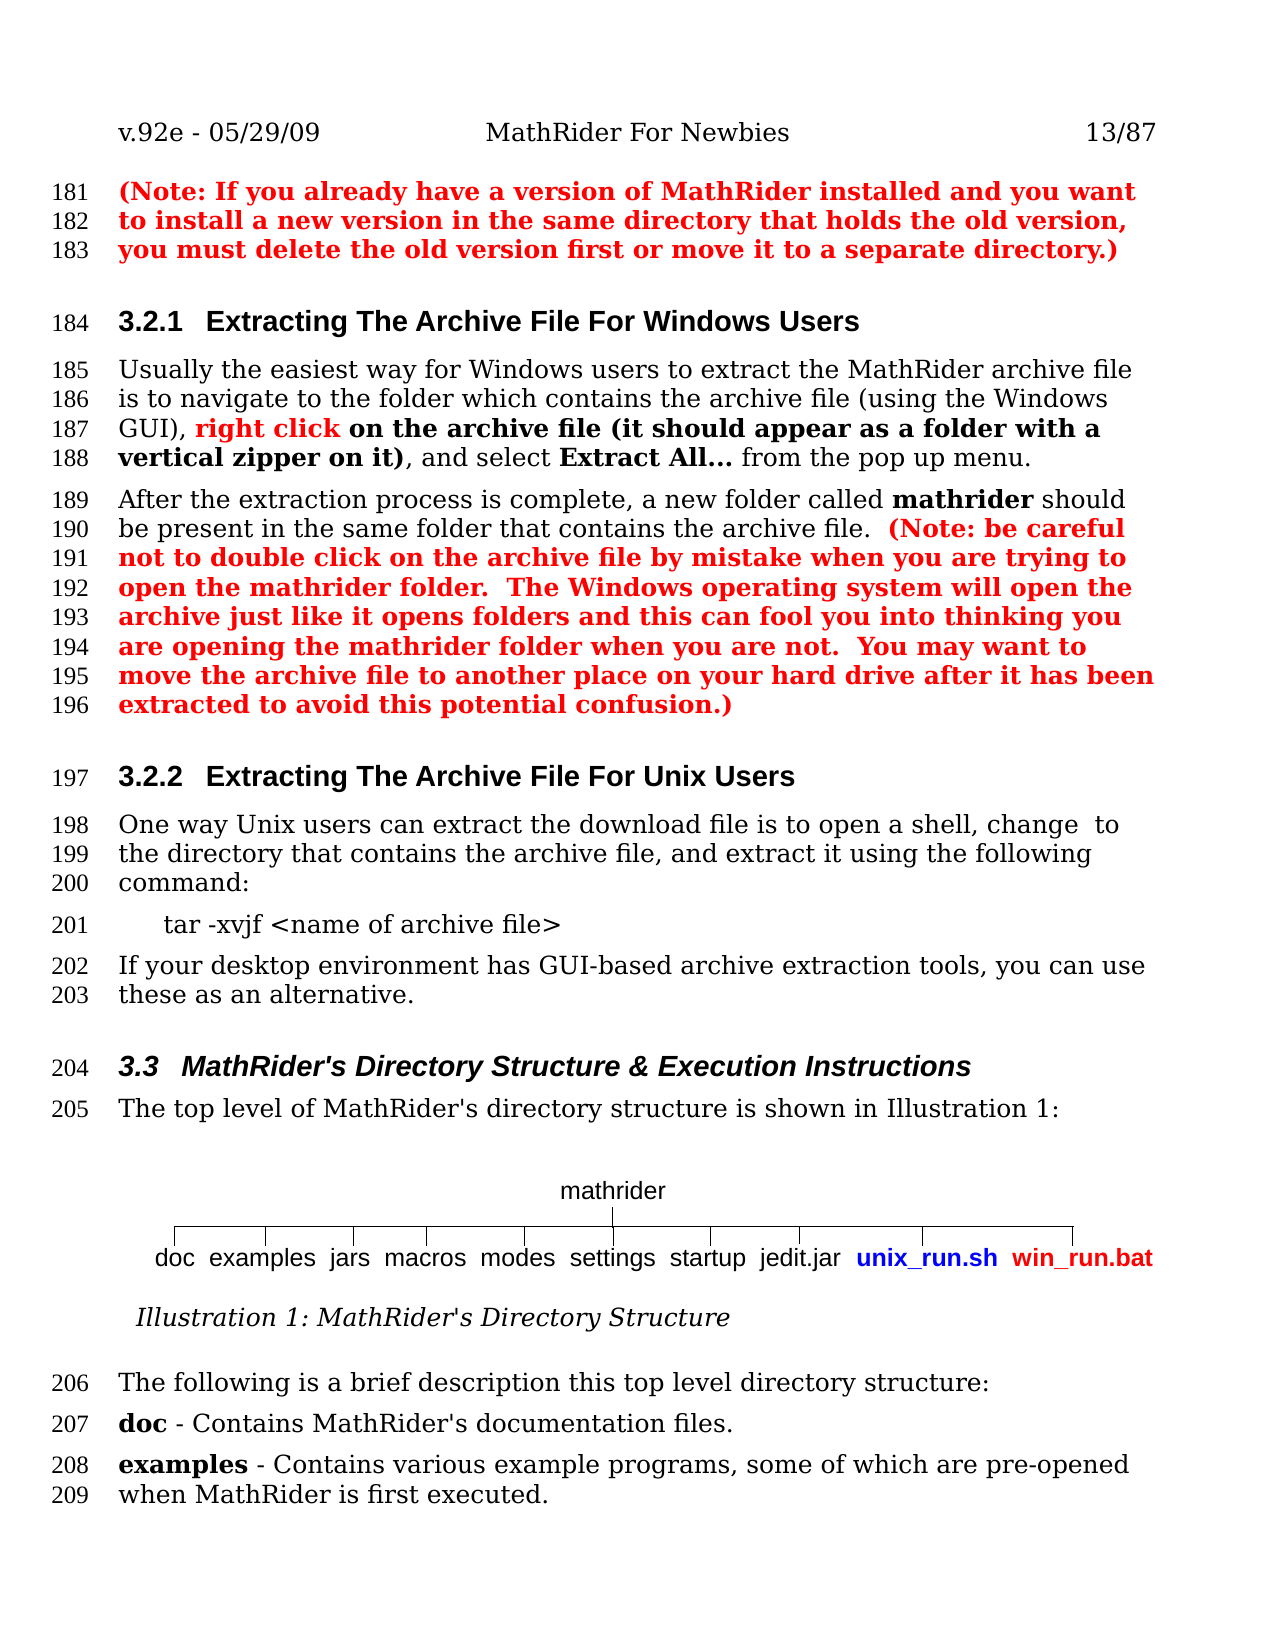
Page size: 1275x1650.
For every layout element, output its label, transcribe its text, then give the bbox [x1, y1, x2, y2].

text doc - Contains MathRider's documentation files. [118, 1409, 1157, 1438]
text Usually the easiest way for Windows users to extract the MathRider archive file is to navigate to the folder which contains the archive file (using the Windows GUI), right click on the archive file (it should appear as a folder with a vertical zipper on it), and select Extract All... from the pop up menu. [118, 356, 1157, 473]
subtitle Extracting The Archive File For Unix Users [118, 759, 1157, 792]
text If your desktop environment has GUI-based archive extraction tools, you can use these as an alternative. [118, 951, 1157, 1009]
text After the extraction process is complete, a new folder called mathrider should be present in the same folder that contains the archive file. (Note: be careful not to double click on the archive file by mistake when you are trying to open the mathrider folder. The Windows operating system will open the archive just like it opens folders and this can fool you into thinking you are opening the mathrider folder when you are not. You may want to move the archive file to another place on your hard drive after it has been extracted to avoid this potential confusion.) [118, 485, 1157, 720]
text tar -xvjf <name of archive file> [163, 910, 1157, 939]
text examples - Contains various example programs, some of which are pre-opened when MathRider is first executed. [118, 1451, 1157, 1509]
text One way Unix users can extract the download file is to open a shell, change to the directory that contains the archive file, and extract it using the following command: [118, 810, 1157, 898]
text Illustration 1: MathRider's Directory Structure [136, 1149, 1153, 1333]
text (Note: If you already have a version of MathRider installed and you want to install a new version in the same directory that holds the old version, you must delete the old version first or move it to a separate directory.) [118, 177, 1157, 265]
subtitle Extracting The Archive File For Windows Users [118, 304, 1157, 337]
text The top level of MathRider's directory structure is shown in Illustration 1: [118, 1094, 1157, 1123]
subtitle MathRider's Directory Structure & Execution Instructions [118, 1048, 1157, 1082]
text The following is a brief description this top level directory structure: [118, 1368, 1157, 1397]
